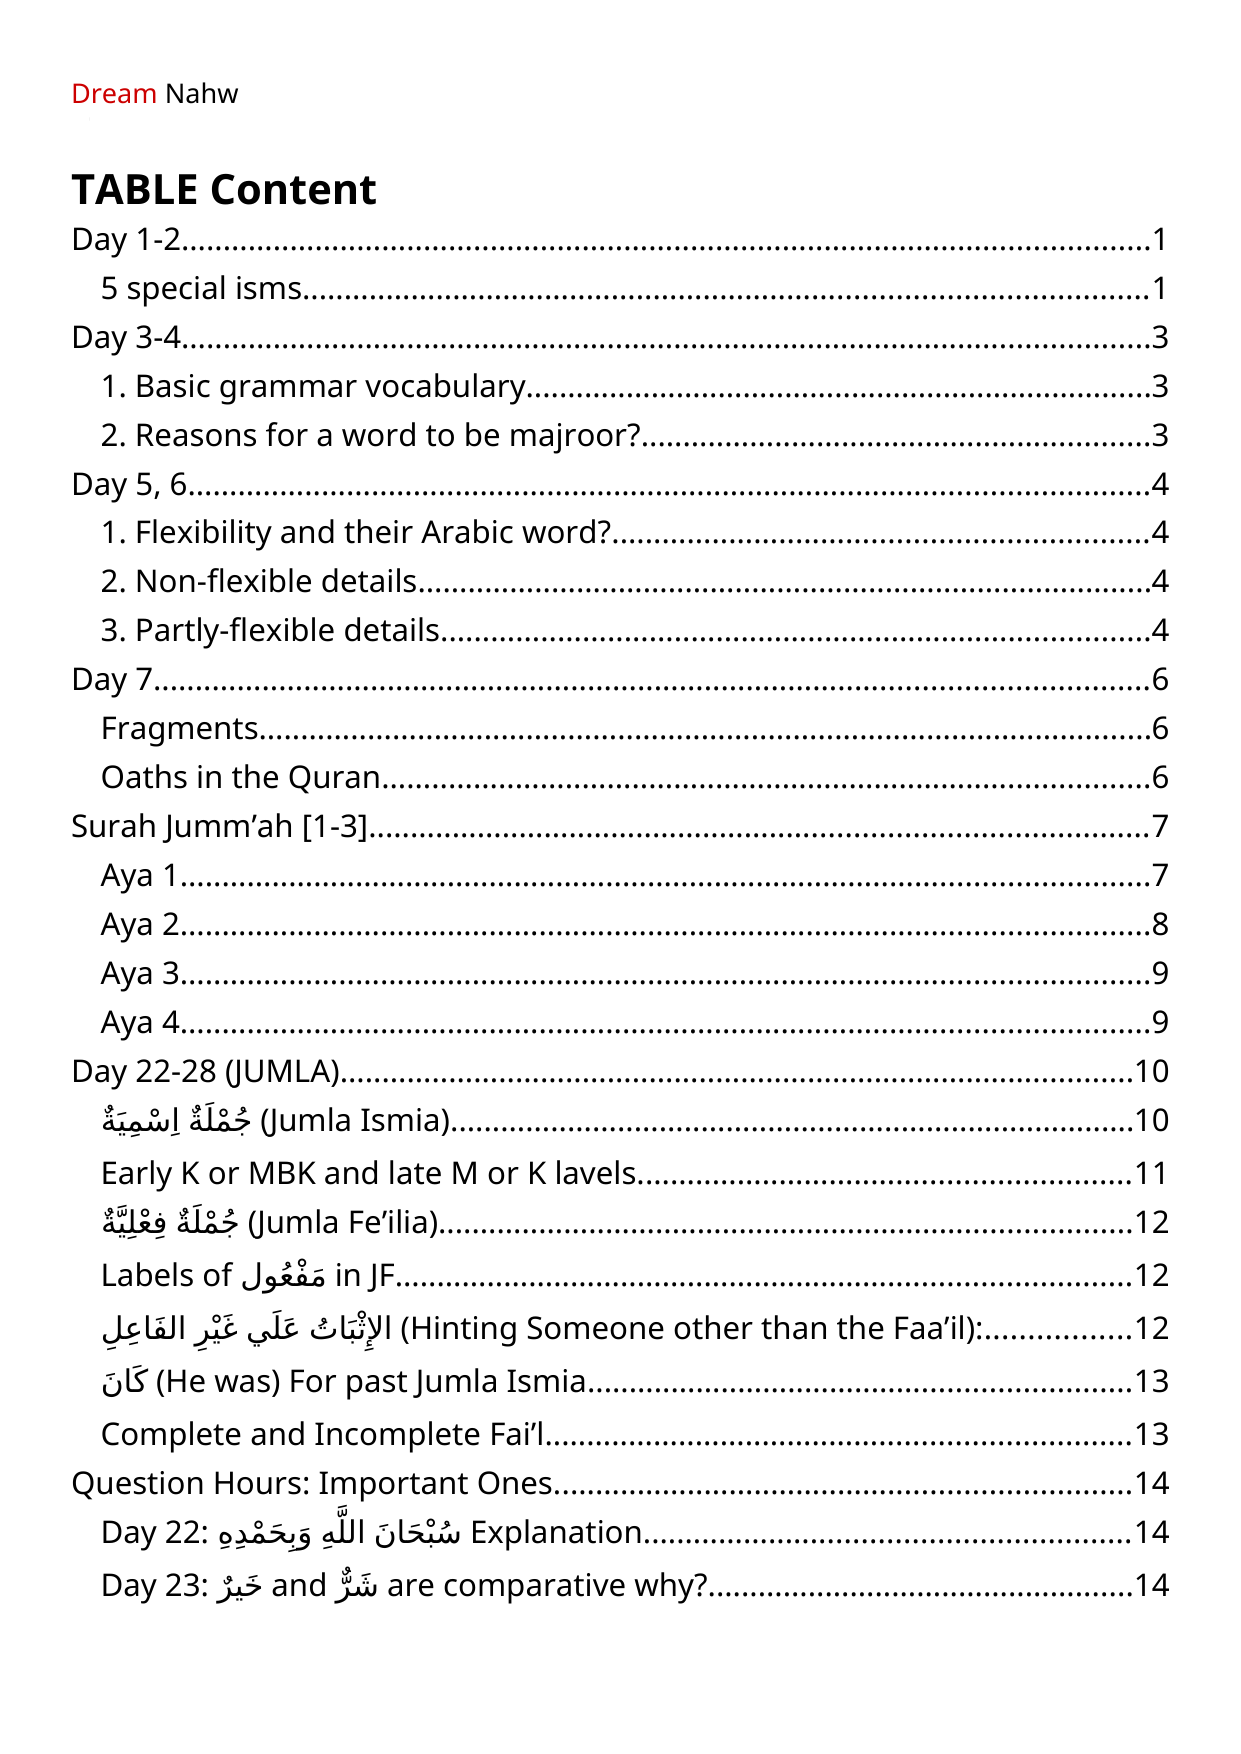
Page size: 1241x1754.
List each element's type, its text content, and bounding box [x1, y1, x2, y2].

text 1. Flexibility and their Arabic word? 4 [100, 511, 1169, 553]
text Day 22-28 (JUMLA) 10 [71, 1049, 1169, 1092]
text Aya 2 8 [100, 902, 1169, 945]
text Labels of مَفْعُول in JF 12 [100, 1253, 1169, 1299]
text الإِثْبَاتُ عَلَي غَيْرِ الفَاعِلِ (Hinting Someone other than the Faa’il): 12 [100, 1306, 1169, 1352]
text 5 special isms 1 [100, 266, 1169, 308]
text Day 3-4 3 [71, 315, 1169, 357]
text Early K or MBK and late M or K lavels. 11 [100, 1151, 1169, 1194]
text Oaths in the Quran 6 [100, 755, 1169, 798]
text Aya 3 9 [100, 951, 1169, 994]
text 1. Basic grammar vocabulary 3 [100, 364, 1169, 406]
text 3. Partly-flexible details 4 [100, 608, 1169, 651]
text Fragments 6 [100, 706, 1169, 749]
text Complete and Incomplete Fai’l 13 [100, 1412, 1169, 1455]
text Day 23: خَيرٌ and شَرٌّ are comparative why? 14 [100, 1563, 1169, 1609]
text Aya 1 7 [100, 853, 1169, 896]
text Day 1-2 1 [71, 217, 1169, 259]
text TABLE Content [71, 160, 1169, 217]
text Day 7 6 [71, 657, 1169, 700]
text جُمْلَةٌ اِسْمِيَةٌ (Jumla Ismia) 10 [100, 1098, 1169, 1144]
text Aya 4 9 [100, 1000, 1169, 1043]
text جُمْلَةٌ فِعْلِيَّةٌ (Jumla Fe’ilia) 12 [100, 1200, 1169, 1246]
text Day 5, 6 4 [71, 462, 1169, 504]
text 2. Non-flexible details 4 [100, 559, 1169, 602]
text Surah Jumm’ah [1-3] 7 [71, 804, 1169, 847]
text كَانَ (He was) For past Jumla Ismia 13 [100, 1359, 1169, 1405]
text Day 22: سُبْحَانَ اللَّهِ وَبِحَمْدِهِ Explanation 14 [100, 1510, 1169, 1556]
text Question Hours: Important Ones. 14 [71, 1461, 1169, 1504]
text 2. Reasons for a word to be majroor? 3 [100, 413, 1169, 455]
